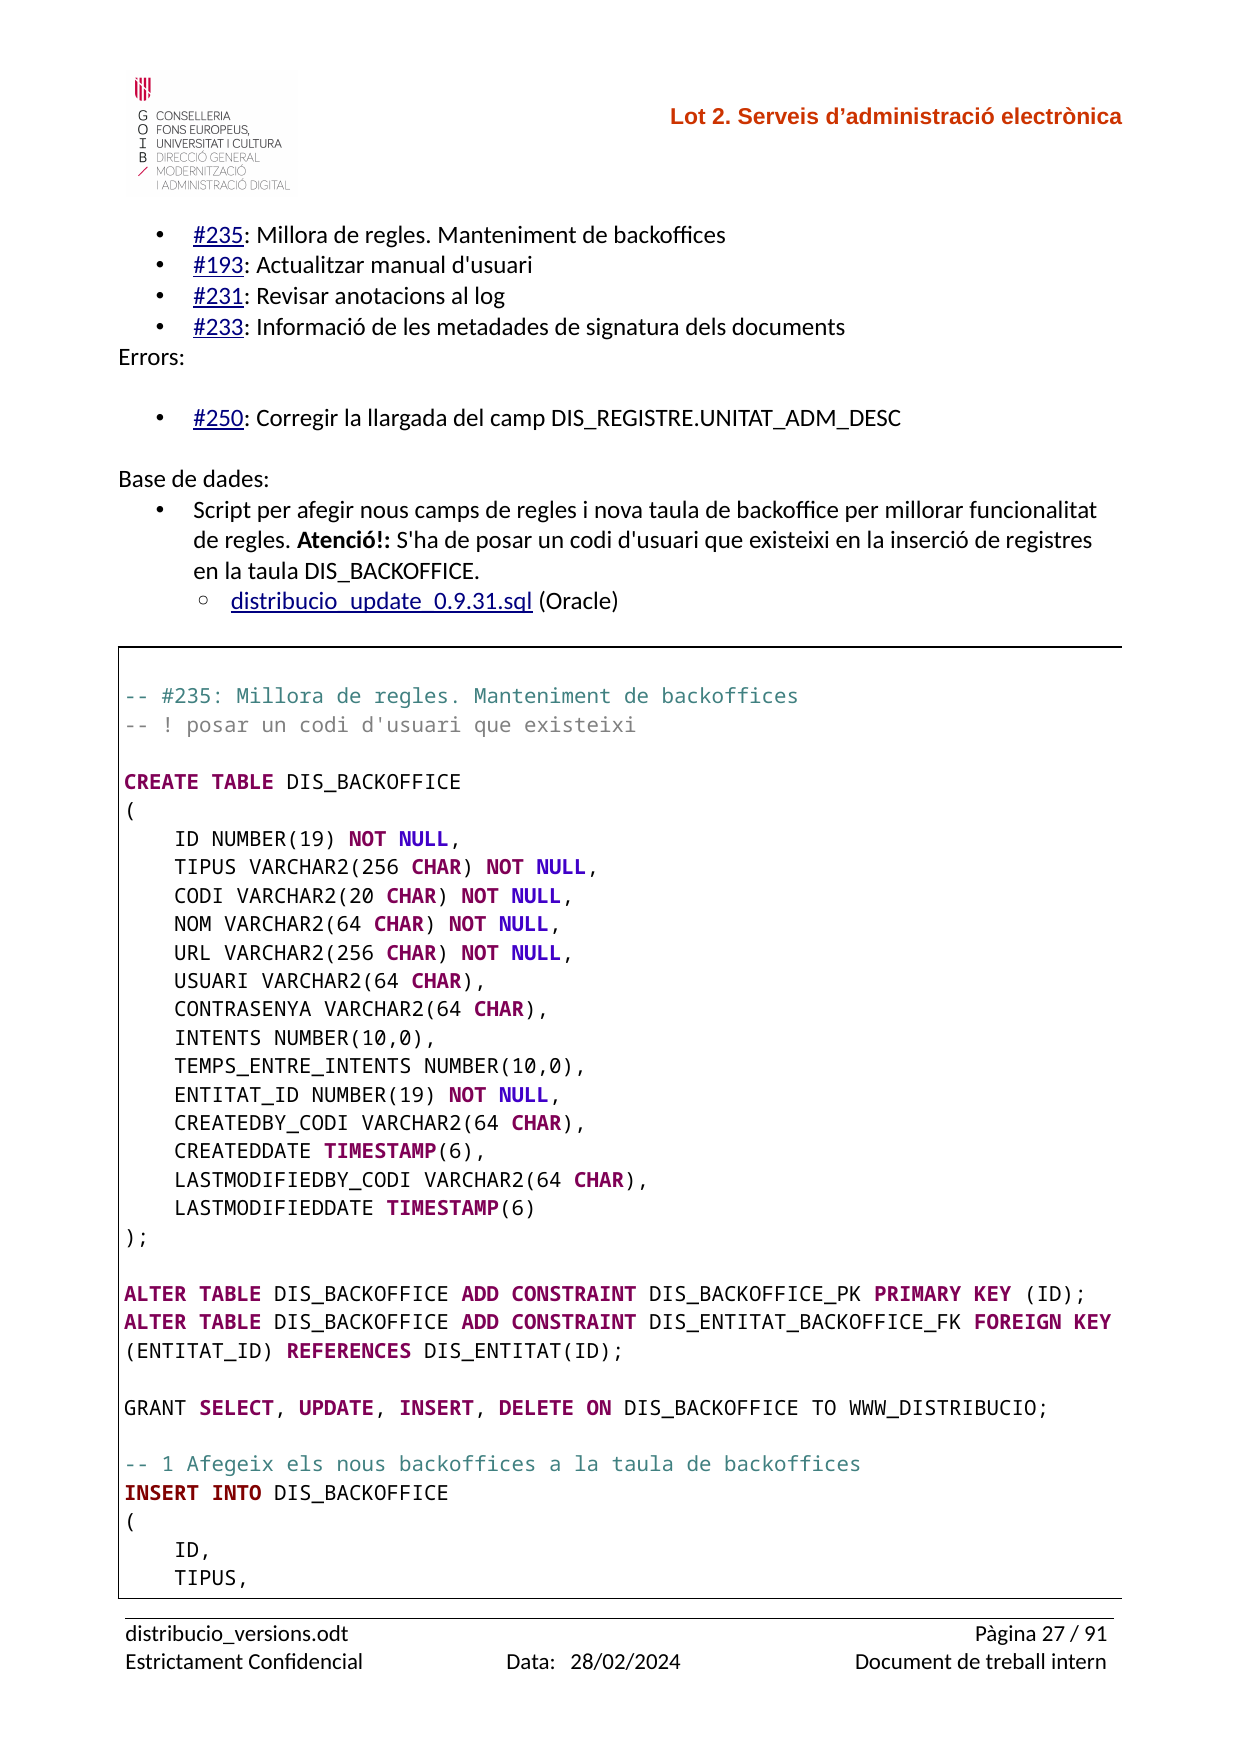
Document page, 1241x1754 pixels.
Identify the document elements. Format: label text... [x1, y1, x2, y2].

list #235: Millora de regles. Manteniment de backoffices [156, 219, 1122, 250]
list Script per afegir nous camps de regles i nova taula de backoffice per millorar funcionalitat de regles. Atenció!: S'ha de posar un codi d'usuari que existeixi en la inserció de registres en la taula DIS_BACKOFFICE. [156, 494, 1122, 585]
picture [126, 70, 299, 197]
text Base de dades: [118, 463, 1122, 494]
list #231: Revisar anotacions al log [156, 280, 1122, 311]
list #193: Actualitzar manual d'usuari [156, 250, 1122, 280]
list #250: Corregir la llargada del camp DIS_REGISTRE.UNITAT_ADM_DESC [156, 402, 1122, 433]
table_header -- #235: Millora de regles. Manteniment de backoffices -- ! posar un codi d'usuari que existeixi CREATE TABLE DIS_BACKOFFICE ( ID NUMBER(19) NOT NULL, TIPUS VARCHAR2(256 CHAR) NOT NULL, CODI VARCHAR2(20 CHAR) NOT NULL, NOM VARCHAR2(64 CHAR) NOT NULL, URL VARCHAR2(256 CHAR) NOT NULL, USUARI VARCHAR2(64 CHAR), CONTRASENYA VARCHAR2(64 CHAR), INTENTS NUMBER(10,0), TEMPS_ENTRE_INTENTS NUMBER(10,0), ENTITAT_ID NUMBER(19) NOT NULL, CREATEDBY_CODI VARCHAR2(64 CHAR), CREATEDDATE TIMESTAMP(6), LASTMODIFIEDBY_CODI VARCHAR2(64 CHAR), LASTMODIFIEDDATE TIMESTAMP(6) ); ALTER TABLE DIS_BACKOFFICE ADD CONSTRAINT DIS_BACKOFFICE_PK PRIMARY KEY (ID); ALTER TABLE DIS_BACKOFFICE ADD CONSTRAINT DIS_ENTITAT_BACKOFFICE_FK FOREIGN KEY (ENTITAT_ID) REFERENCES DIS_ENTITAT(ID); GRANT SELECT, UPDATE, INSERT, DELETE ON DIS_BACKOFFICE TO WWW_DISTRIBUCIO; -- 1 Afegeix els nous backoffices a la taula de backoffices INSERT INTO DIS_BACKOFFICE ( ID, TIPUS, [119, 648, 1122, 1597]
list distribucio_update_0.9.31.sql (Oracle) [193, 585, 1122, 616]
text Errors: [118, 341, 1122, 372]
list #233: Informació de les metadades de signatura dels documents [156, 311, 1122, 341]
